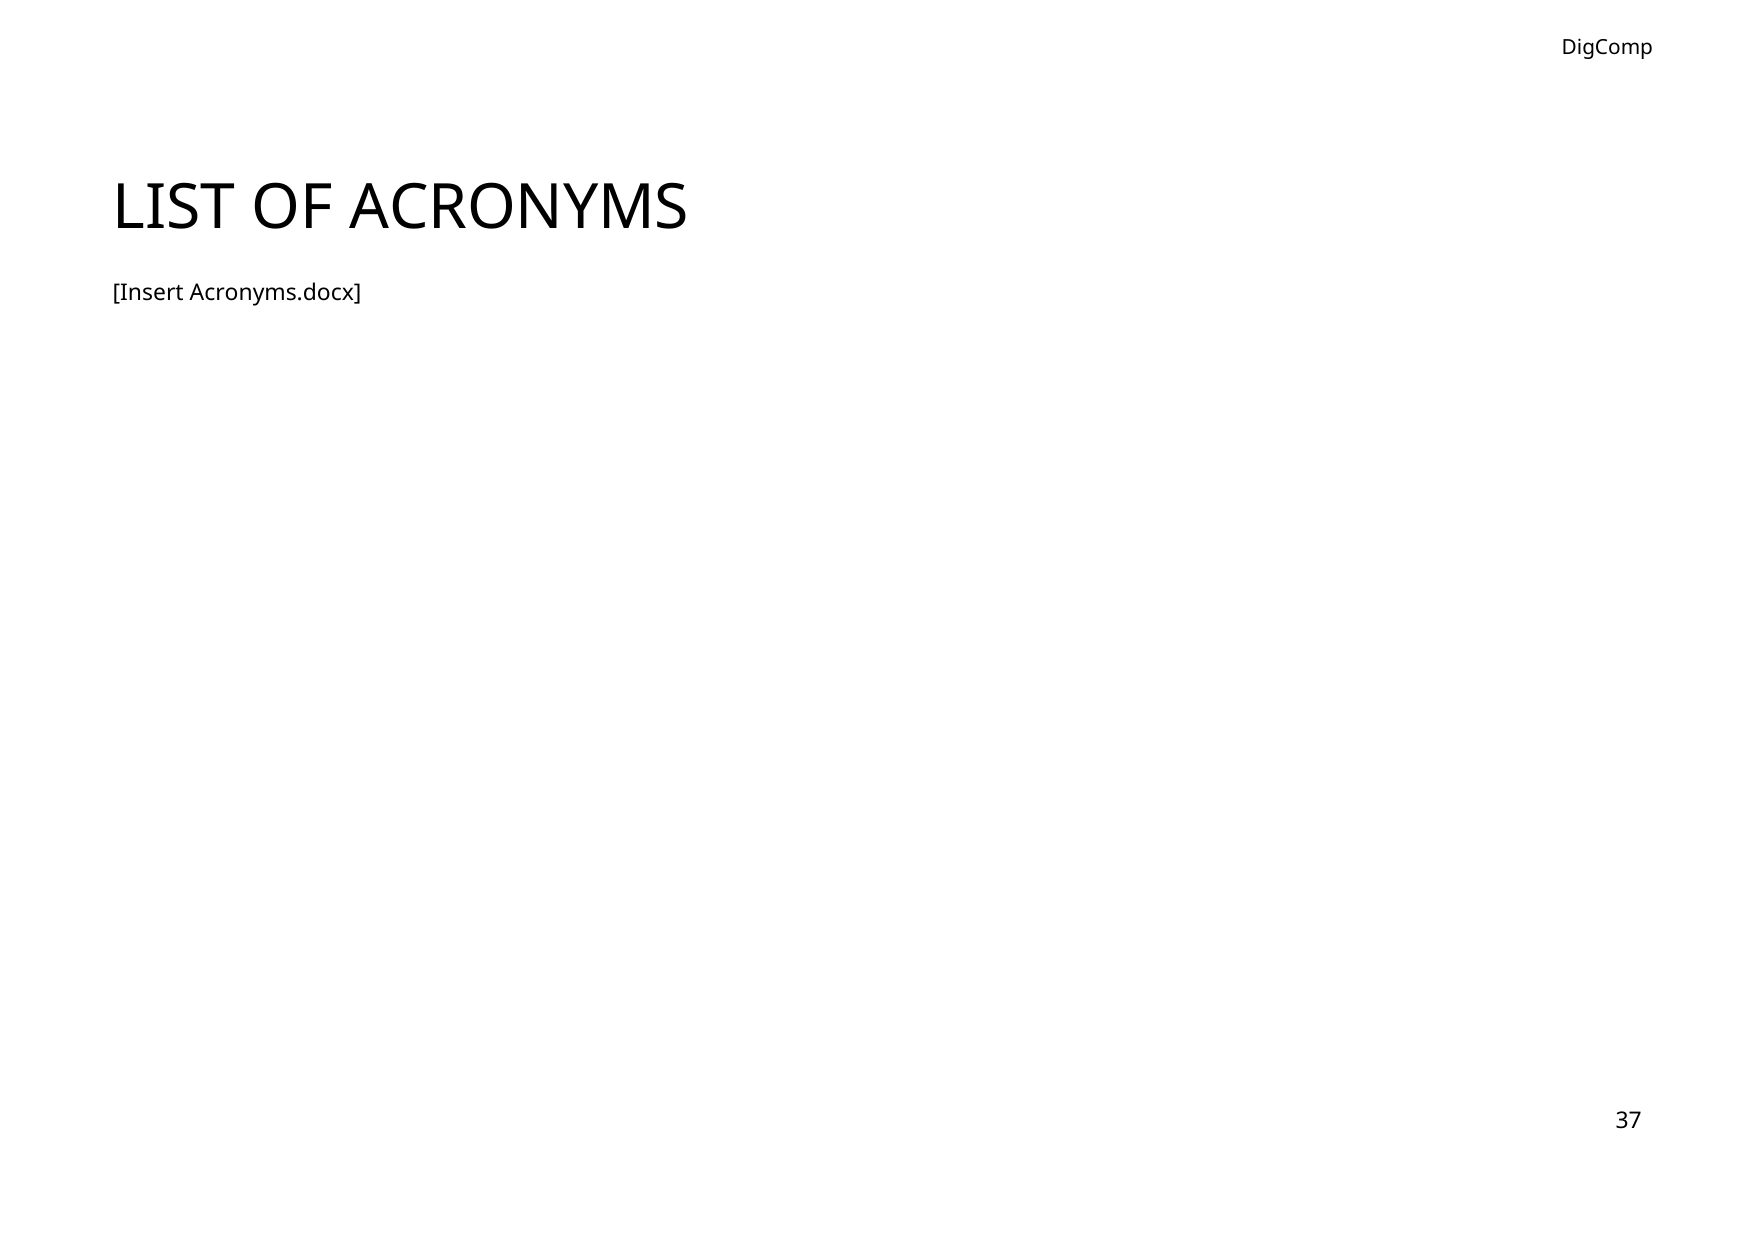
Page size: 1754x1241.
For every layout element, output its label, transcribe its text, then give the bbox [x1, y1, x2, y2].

subtitle LIST OF ACRONYMS [112, 162, 1641, 247]
text [Insert Acronyms.docx] [112, 276, 1641, 307]
